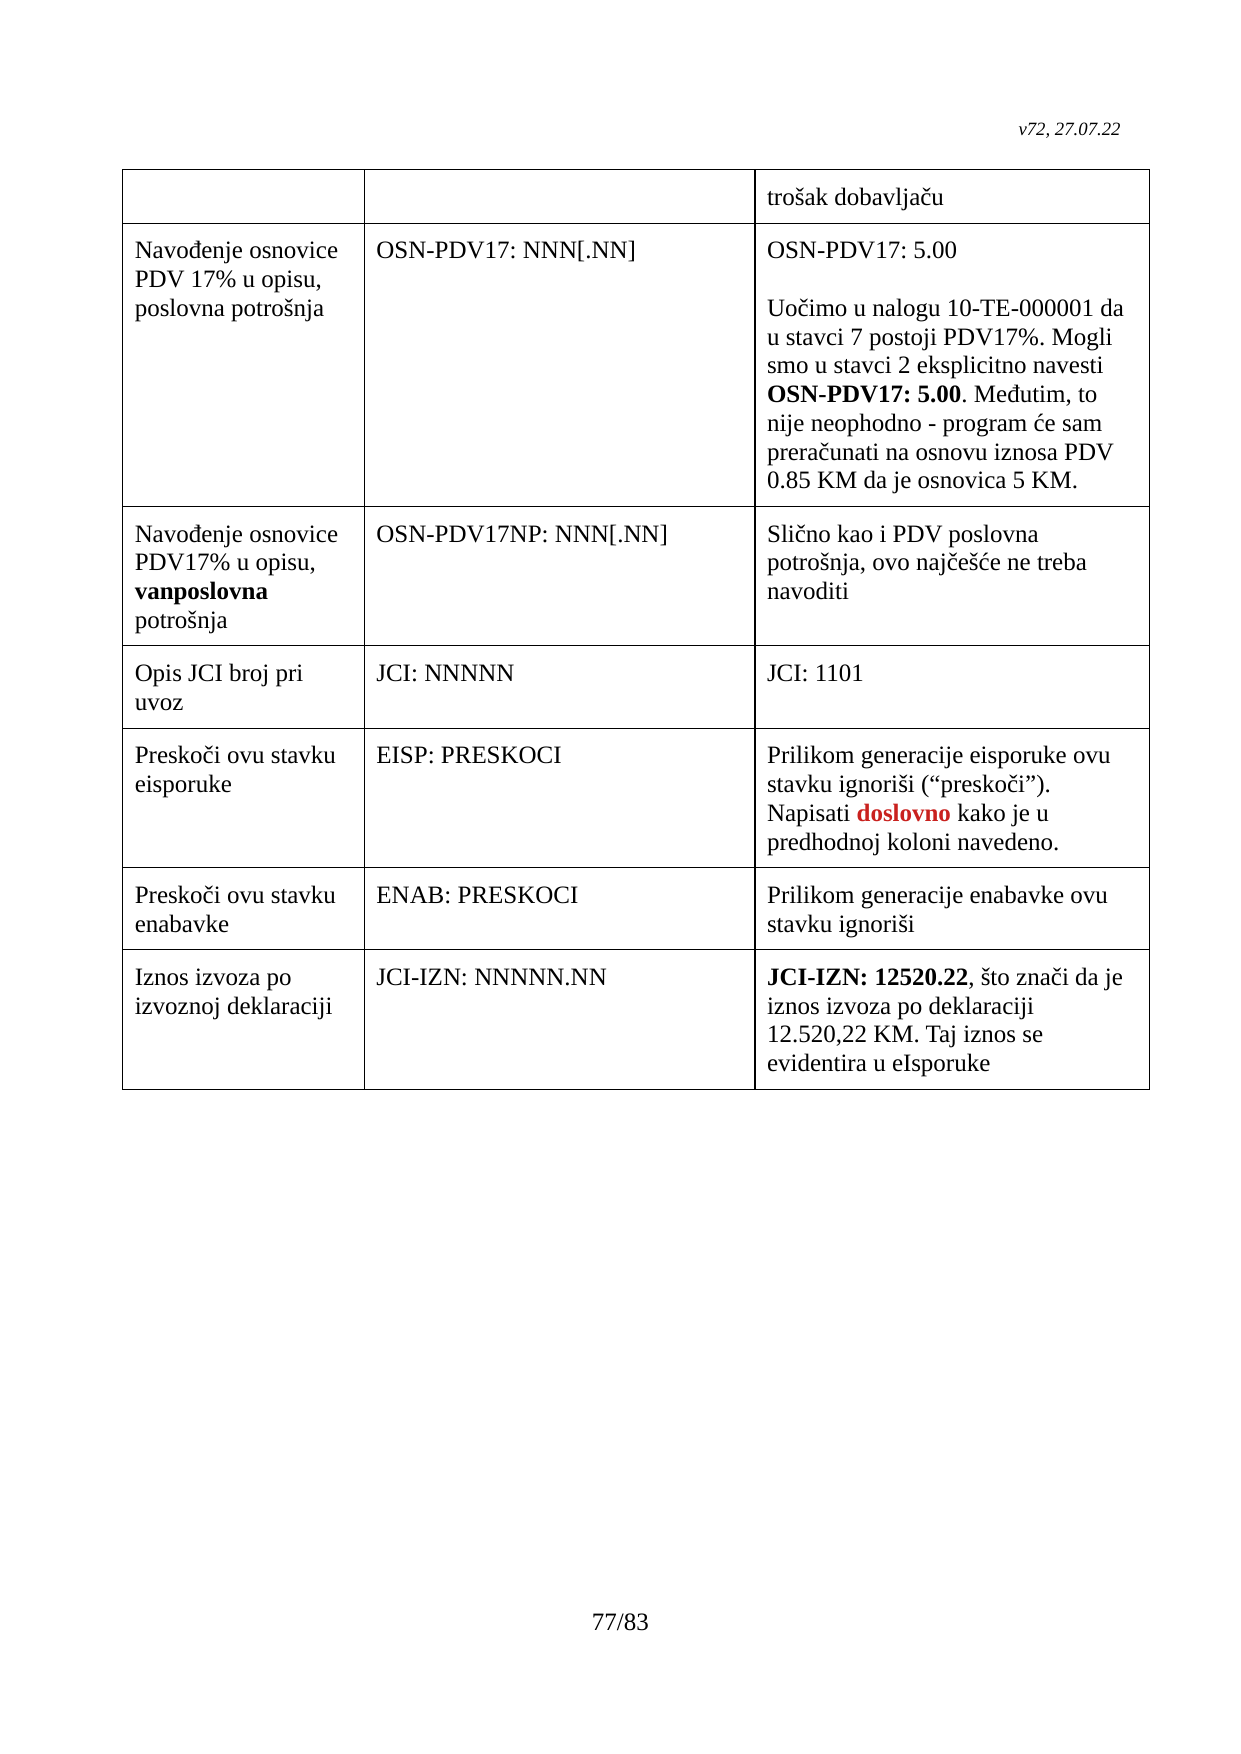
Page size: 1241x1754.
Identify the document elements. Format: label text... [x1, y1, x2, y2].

table_cell EISP: PRESKOCI [365, 729, 754, 867]
table_cell Navođenje osnovice PDV17% u opisu, vanposlovna potrošnja [123, 507, 364, 645]
table_cell OSN-PDV17: NNN[.NN] [365, 224, 754, 506]
table_cell trošak dobavljaču [756, 170, 1149, 222]
table_cell Slično kao i PDV poslovna potrošnja, ovo najčešće ne treba navoditi [756, 507, 1149, 645]
table_cell Prilikom generacije enabavke ovu stavku ignoriši [756, 868, 1149, 949]
table_cell Prilikom generacije eisporuke ovu stavku ignoriši (“preskoči”). Napisati doslovno kako je u predhodnoj koloni navedeno. [756, 729, 1149, 867]
table_cell JCI: 1101 [756, 646, 1149, 727]
table_cell Iznos izvoza po izvoznoj deklaraciji [123, 950, 364, 1089]
table_cell JCI: NNNNN [365, 646, 754, 727]
table_cell Navođenje osnovice PDV 17% u opisu, poslovna potrošnja [123, 224, 364, 506]
table_cell [365, 170, 754, 222]
table_cell Preskoči ovu stavku eisporuke [123, 729, 364, 867]
table_cell [123, 170, 364, 222]
table_cell ENAB: PRESKOCI [365, 868, 754, 949]
table_cell JCI-IZN: NNNNN.NN [365, 950, 754, 1089]
table_cell Preskoči ovu stavku enabavke [123, 868, 364, 949]
table_cell Opis JCI broj pri uvoz [123, 646, 364, 727]
table_cell OSN-PDV17: 5.00 Uočimo u nalogu 10-TE-000001 da u stavci 7 postoji PDV17%. Mogli smo u stavci 2 eksplicitno navesti OSN-PDV17: 5.00. Međutim, to nije neophodno - program će sam preračunati na osnovu iznosa PDV 0.85 KM da je osnovica 5 KM. [756, 224, 1149, 506]
table_cell OSN-PDV17NP: NNN[.NN] [365, 507, 754, 645]
table_cell JCI-IZN: 12520.22, što znači da je iznos izvoza po deklaraciji 12.520,22 KM. Taj iznos se evidentira u eIsporuke [756, 950, 1149, 1089]
